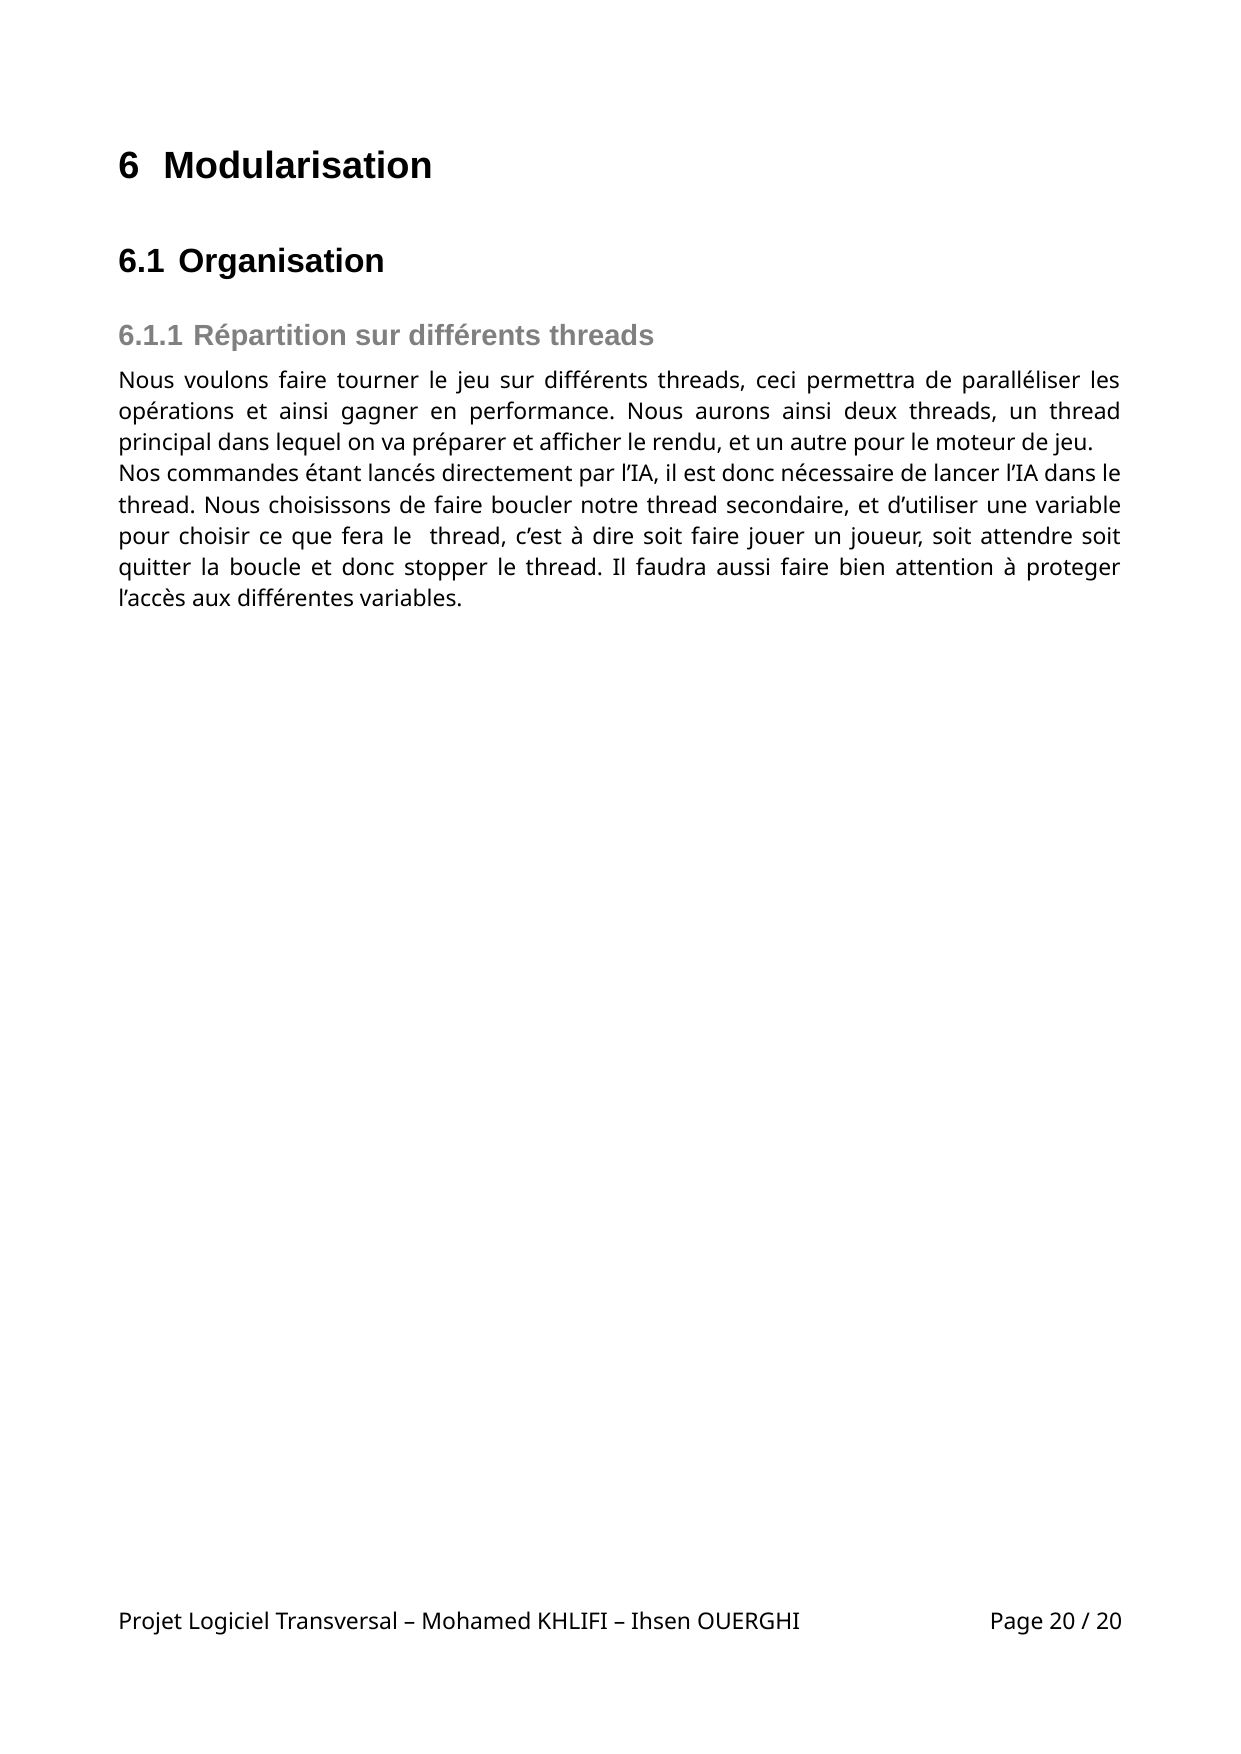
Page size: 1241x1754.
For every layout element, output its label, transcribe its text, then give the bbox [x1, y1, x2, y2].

subtitle Organisation [118, 241, 1122, 279]
subtitle Répartition sur différents threads [118, 317, 1122, 351]
subtitle Modularisation [118, 143, 1122, 187]
text Nos commandes étant lancés directement par l’IA, il est donc nécessaire de lancer l’IA dans le thread. Nous choisissons de faire boucler notre thread secondaire, et d’utiliser une variable pour choisir ce que fera le thread, c’est à dire soit faire jouer un joueur, soit attendre soit quitter la boucle et donc stopper le thread. Il faudra aussi faire bien attention à proteger l’accès aux différentes variables. [118, 457, 1122, 613]
text Nous voulons faire tourner le jeu sur différents threads, ceci permettra de paralléliser les opérations et ainsi gagner en performance. Nous aurons ainsi deux threads, un thread principal dans lequel on va préparer et afficher le rendu, et un autre pour le moteur de jeu. [118, 363, 1122, 457]
